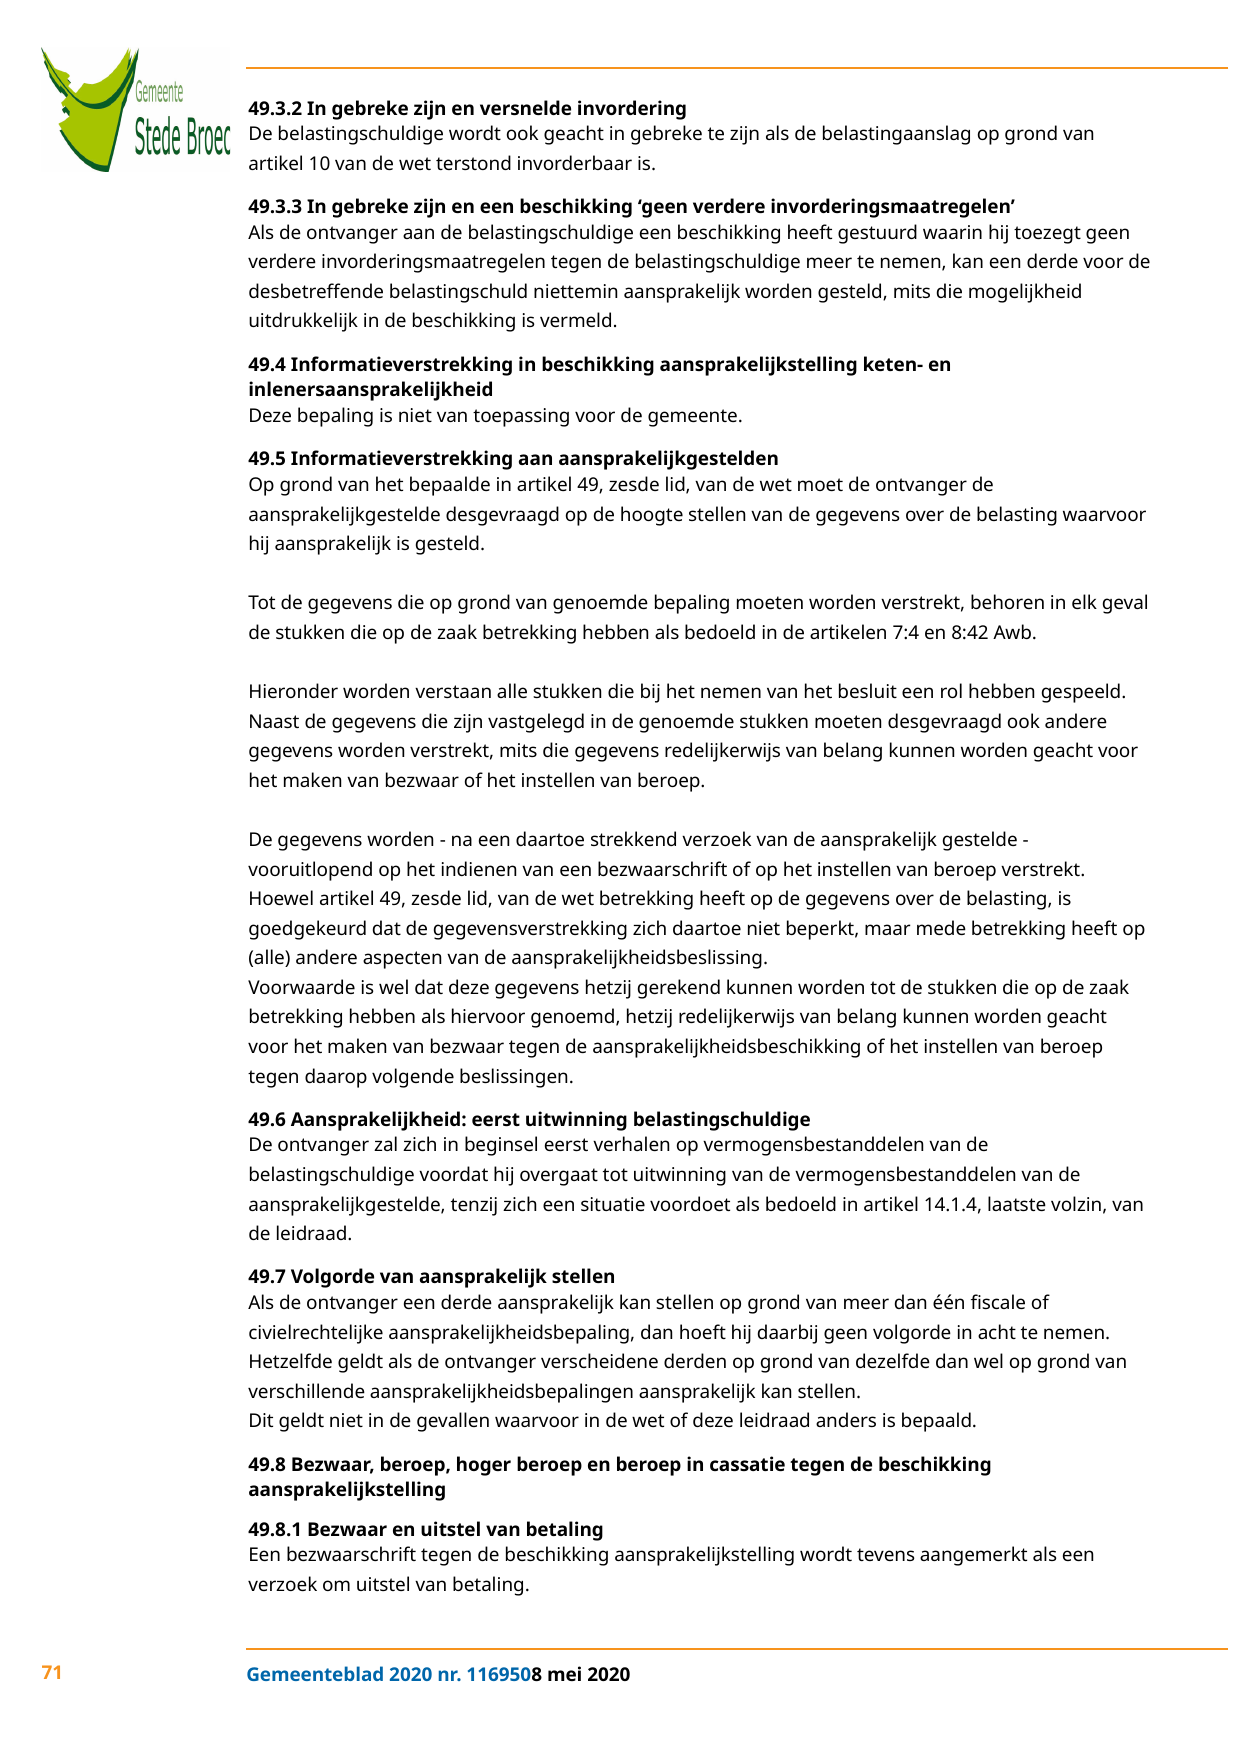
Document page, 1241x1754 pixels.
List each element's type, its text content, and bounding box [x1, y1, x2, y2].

text 49.8.1 Bezwaar en uitstel van betaling [248, 1516, 1152, 1541]
text Op grond van het bepaalde in artikel 49, zesde lid, van de wet moet de ontvanger de aansprakelijkgestelde desgevraagd op de hoogte stellen van de gegevens over de belasting waarvoor hij aansprakelijk is gesteld. [248, 471, 1152, 556]
text Hoewel artikel 49, zesde lid, van de wet betrekking heeft op de gegevens over de belasting, is goedgekeurd dat de gegevensverstrekking zich daartoe niet beperkt, maar mede betrekking heeft op (alle) andere aspecten van de aansprakelijkheidsbeslissing. [248, 885, 1152, 970]
text 49.7 Volgorde van aansprakelijk stellen [248, 1263, 1152, 1289]
text 49.5 Informatieverstrekking aan aansprakelijkgestelden [248, 445, 1152, 471]
text 49.3.2 In gebreke zijn en versnelde invordering [248, 95, 1152, 121]
text Als de ontvanger een derde aansprakelijk kan stellen op grond van meer dan één fiscale of civielrechtelijke aansprakelijkheidsbepaling, dan hoeft hij daarbij geen volgorde in acht te nemen. Hetzelfde geldt als de ontvanger verscheidene derden op grond van dezelfde dan wel op grond van verschillende aansprakelijkheidsbepalingen aansprakelijk kan stellen. [248, 1289, 1152, 1404]
text De ontvanger zal zich in beginsel eerst verhalen op vermogensbestanddelen van de belastingschuldige voordat hij overgaat tot uitwinning van de vermogensbestanddelen van de aansprakelijkgestelde, tenzij zich een situatie voordoet als bedoeld in artikel 14.1.4, laatste volzin, van de leidraad. [248, 1132, 1152, 1246]
text De gegevens worden - na een daartoe strekkend verzoek van de aansprakelijk gestelde - vooruitlopend op het indienen van een bezwaarschrift of op het instellen van beroep verstrekt. [248, 826, 1152, 881]
picture [41, 47, 231, 172]
text 49.6 Aansprakelijkheid: eerst uitwinning belastingschuldige [248, 1106, 1152, 1132]
text 49.4 Informatieverstrekking in beschikking aansprakelijkstelling keten- en inlenersaansprakelijkheid [248, 351, 1152, 402]
text Dit geldt niet in de gevallen waarvoor in de wet of deze leidraad anders is bepaald. [248, 1408, 1152, 1433]
text Hieronder worden verstaan alle stukken die bij het nemen van het besluit een rol hebben gespeeld. Naast de gegevens die zijn vastgelegd in de genoemde stukken moeten desgevraagd ook andere gegevens worden verstrekt, mits die gegevens redelijkerwijs van belang kunnen worden geacht voor het maken van bezwaar of het instellen van beroep. [248, 678, 1152, 793]
text 49.8 Bezwaar, beroep, hoger beroep en beroep in cassatie tegen de beschikking aansprakelijkstelling [248, 1451, 1152, 1502]
text Voorwaarde is wel dat deze gegevens hetzij gerekend kunnen worden tot de stukken die op de zaak betrekking hebben als hiervoor genoemd, hetzij redelijkerwijs van belang kunnen worden geacht voor het maken van bezwaar tegen de aansprakelijkheidsbeschikking of het instellen van beroep tegen daarop volgende beslissingen. [248, 974, 1152, 1088]
text De belastingschuldige wordt ook geacht in gebreke te zijn als de belastingaanslag op grond van artikel 10 van de wet terstond invorderbaar is. [248, 121, 1152, 176]
text 49.3.3 In gebreke zijn en een beschikking ‘geen verdere invorderingsmaatregelen’ [248, 193, 1152, 219]
text Tot de gegevens die op grond van genoemde bepaling moeten worden verstrekt, behoren in elk geval de stukken die op de zaak betrekking hebben als bedoeld in de artikelen 7:4 en 8:42 Awb. [248, 589, 1152, 645]
text Een bezwaarschrift tegen de beschikking aansprakelijkstelling wordt tevens aangemerkt als een verzoek om uitstel van betaling. [248, 1541, 1152, 1597]
text Deze bepaling is niet van toepassing voor de gemeente. [248, 402, 1152, 428]
text Als de ontvanger aan de belastingschuldige een beschikking heeft gestuurd waarin hij toezegt geen verdere invorderingsmaatregelen tegen de belastingschuldige meer te nemen, kan een derde voor de desbetreffende belastingschuld niettemin aansprakelijk worden gesteld, mits die mogelijkheid uitdrukkelijk in de beschikking is vermeld. [248, 219, 1152, 333]
